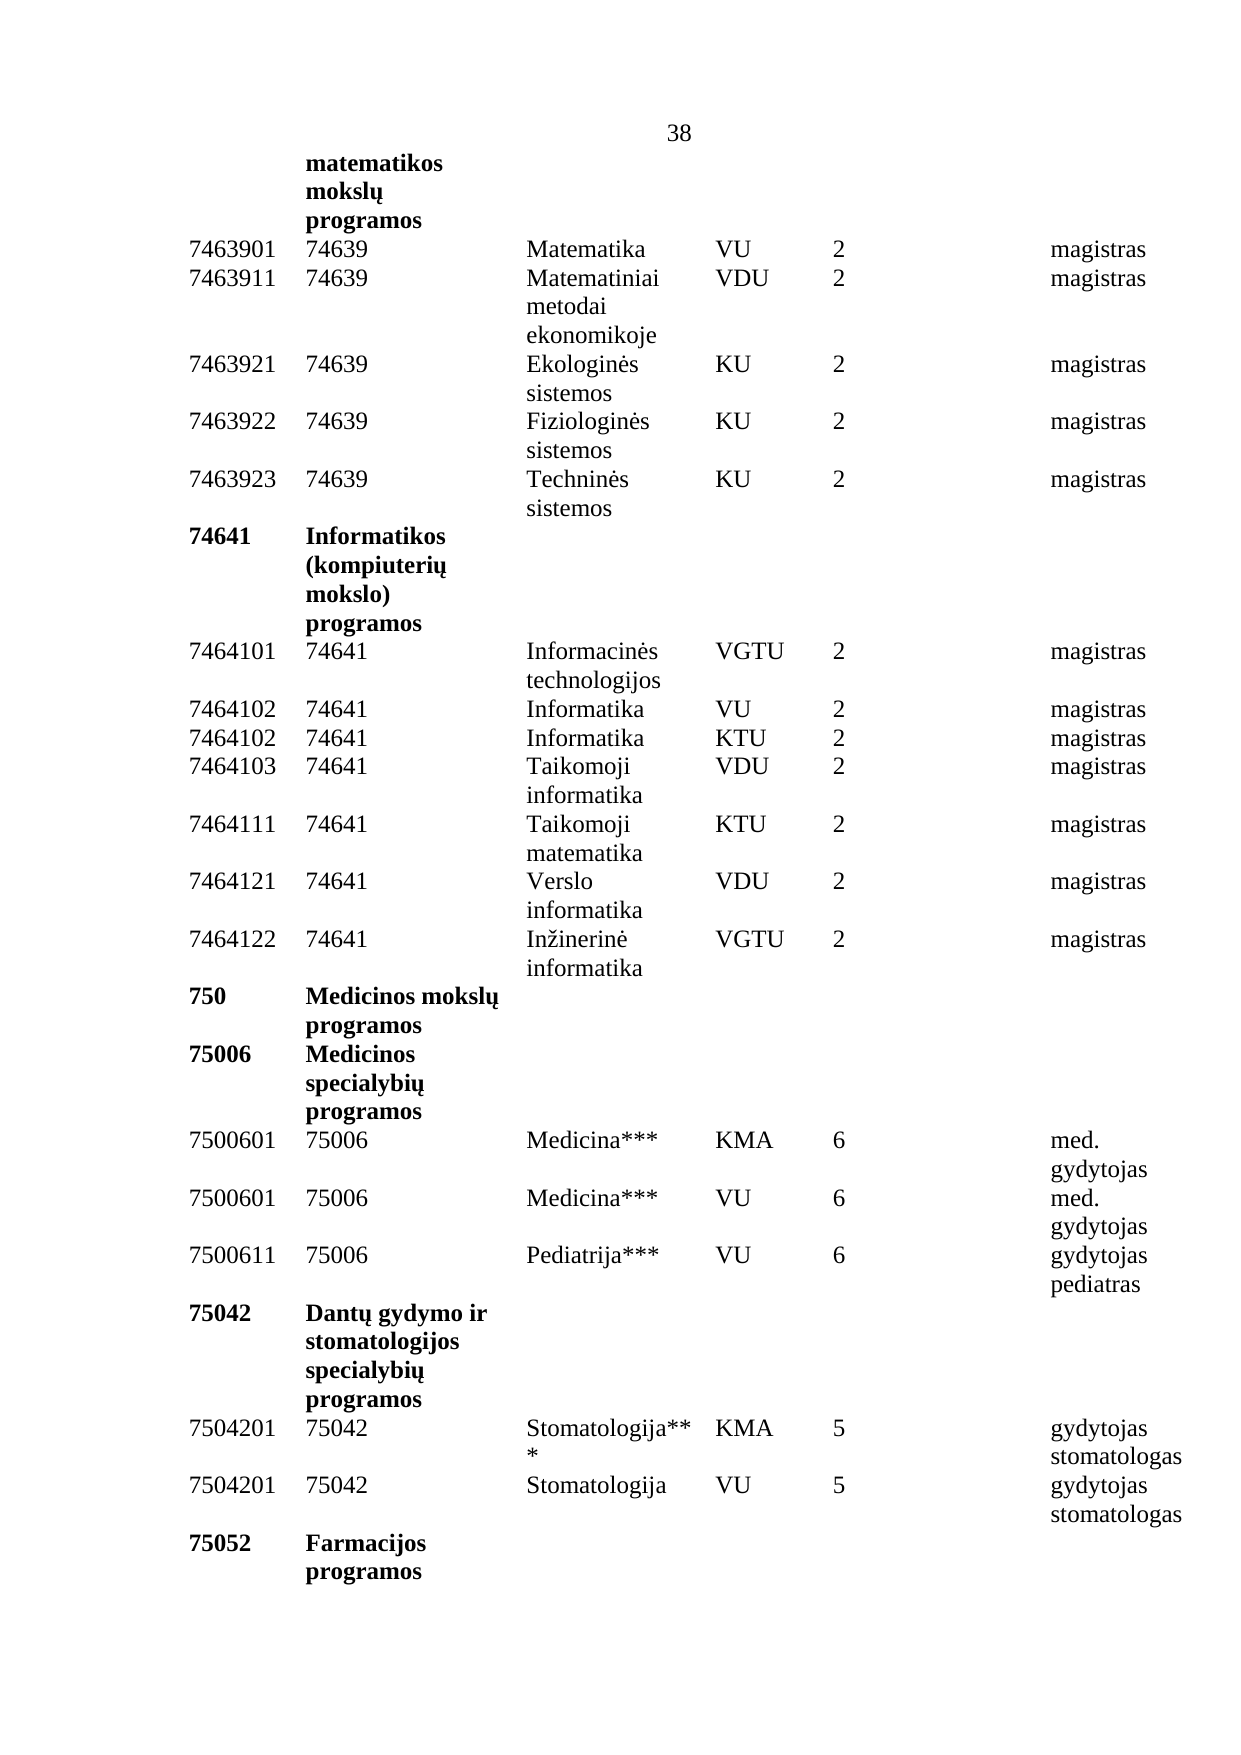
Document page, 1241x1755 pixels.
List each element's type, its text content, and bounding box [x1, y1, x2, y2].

table_cell [704, 1298, 821, 1413]
table_cell [902, 1125, 973, 1183]
table_cell [821, 981, 902, 1039]
table_cell [1197, 263, 1202, 349]
table_cell [1202, 694, 1207, 723]
table_cell [1197, 694, 1202, 723]
table_cell [1039, 148, 1197, 234]
table_cell [704, 1039, 821, 1125]
table_cell [973, 1298, 1039, 1413]
table_cell [515, 1039, 704, 1125]
table_cell [1202, 349, 1207, 406]
table_cell 7464101 [177, 636, 294, 694]
table_cell 7464102 [177, 694, 294, 723]
table_cell Fiziologinės sistemos [515, 406, 704, 464]
table_cell [1202, 1470, 1207, 1528]
table_cell [1202, 981, 1207, 1039]
table_cell [973, 406, 1039, 464]
table_cell Taikomoji informatika [515, 751, 704, 809]
table_cell [1197, 148, 1202, 234]
table_cell 2 [821, 723, 902, 751]
table_cell [821, 521, 902, 636]
table_cell [973, 464, 1039, 521]
table_cell [515, 521, 704, 636]
table_cell [1202, 521, 1207, 636]
table_cell VU [704, 694, 821, 723]
table_cell 75006 [294, 1183, 515, 1240]
table_cell magistras [1039, 349, 1197, 406]
table_cell KMA [704, 1125, 821, 1183]
table_cell [1039, 1528, 1197, 1585]
table_cell [177, 148, 294, 234]
table_cell KMA [704, 1413, 821, 1470]
table_cell [1202, 1528, 1207, 1585]
table_cell 75042 [294, 1470, 515, 1528]
table_cell VU [704, 1470, 821, 1528]
table_cell VU [704, 1183, 821, 1240]
table_cell Stomatologija [515, 1470, 704, 1528]
table_cell magistras [1039, 234, 1197, 263]
table_cell Stomatologija*** [515, 1413, 704, 1470]
table_cell 75006 [294, 1240, 515, 1298]
table_cell [1202, 1183, 1207, 1240]
table_cell Verslo informatika [515, 866, 704, 924]
table_cell [973, 866, 1039, 924]
table_cell [902, 866, 973, 924]
table_cell 74641 [294, 809, 515, 866]
table_cell 7500611 [177, 1240, 294, 1298]
table_cell [704, 521, 821, 636]
table_cell [902, 234, 973, 263]
table_cell 74639 [294, 234, 515, 263]
table_cell 7464102 [177, 723, 294, 751]
table_cell [515, 148, 704, 234]
table_cell [821, 1039, 902, 1125]
table_cell gydytojas stomatologas [1039, 1413, 1197, 1470]
table_cell 2 [821, 751, 902, 809]
table_cell 7500601 [177, 1183, 294, 1240]
table_cell 2 [821, 809, 902, 866]
table_cell Medicina*** [515, 1125, 704, 1183]
table_cell Farmacijos programos [294, 1528, 515, 1585]
table_cell [902, 723, 973, 751]
table_cell Informacinės technologijos [515, 636, 704, 694]
table_cell 2 [821, 464, 902, 521]
table_cell [1197, 1470, 1202, 1528]
table_cell 74641 [294, 723, 515, 751]
table_cell [1202, 723, 1207, 751]
table_cell 7463922 [177, 406, 294, 464]
table_cell Inžinerinė informatika [515, 924, 704, 981]
table_cell KU [704, 464, 821, 521]
table_cell [973, 1183, 1039, 1240]
table_cell [973, 1413, 1039, 1470]
table_cell 7463923 [177, 464, 294, 521]
table_cell Ekologinės sistemos [515, 349, 704, 406]
table_cell [1197, 723, 1202, 751]
table_cell [1197, 751, 1202, 809]
table_cell [902, 1298, 973, 1413]
table_cell [902, 1039, 973, 1125]
table_cell [902, 263, 973, 349]
table_cell [973, 694, 1039, 723]
table_cell Taikomoji matematika [515, 809, 704, 866]
table_cell 74641 [294, 866, 515, 924]
table_cell 2 [821, 924, 902, 981]
table_cell 74639 [294, 406, 515, 464]
table_cell [1197, 1183, 1202, 1240]
table_cell [821, 1298, 902, 1413]
table_cell [1202, 1125, 1207, 1183]
table_cell [1039, 1298, 1197, 1413]
table_cell [1197, 1298, 1202, 1413]
table_cell [902, 521, 973, 636]
table_cell [973, 1528, 1039, 1585]
table_cell KTU [704, 809, 821, 866]
table_cell [1197, 406, 1202, 464]
table_cell [1202, 636, 1207, 694]
table_cell Pediatrija*** [515, 1240, 704, 1298]
table_cell magistras [1039, 464, 1197, 521]
table_cell magistras [1039, 694, 1197, 723]
table_cell 75042 [294, 1413, 515, 1470]
table_cell 5 [821, 1413, 902, 1470]
table_cell 75006 [177, 1039, 294, 1125]
table_cell KU [704, 406, 821, 464]
table_cell [1202, 809, 1207, 866]
table_cell [515, 1298, 704, 1413]
table_cell [821, 1528, 902, 1585]
table_cell [1197, 981, 1202, 1039]
table_cell 7463901 [177, 234, 294, 263]
table_cell 6 [821, 1240, 902, 1298]
table_cell [1197, 809, 1202, 866]
table_cell 2 [821, 406, 902, 464]
table_cell 6 [821, 1183, 902, 1240]
table_cell [1197, 1413, 1202, 1470]
table_cell 7464103 [177, 751, 294, 809]
table_cell Informatika [515, 723, 704, 751]
table_cell KU [704, 349, 821, 406]
table_cell [902, 1183, 973, 1240]
table_cell 7500601 [177, 1125, 294, 1183]
table_cell VDU [704, 751, 821, 809]
table_cell [1197, 636, 1202, 694]
table_cell Matematika [515, 234, 704, 263]
table_cell VU [704, 234, 821, 263]
table_cell [1202, 234, 1207, 263]
table_cell Medicinos specialybių programos [294, 1039, 515, 1125]
table_cell [902, 148, 973, 234]
table_cell 2 [821, 263, 902, 349]
table_cell [1197, 521, 1202, 636]
table_cell 7463911 [177, 263, 294, 349]
table_cell [973, 751, 1039, 809]
table_cell [515, 1528, 704, 1585]
table_cell [902, 694, 973, 723]
table_cell 750 [177, 981, 294, 1039]
table_cell [973, 234, 1039, 263]
table_cell [973, 981, 1039, 1039]
table_cell [821, 148, 902, 234]
table_cell Informatikos (kompiuterių mokslo) programos [294, 521, 515, 636]
table_cell 7464122 [177, 924, 294, 981]
table_cell 75006 [294, 1125, 515, 1183]
table_cell 74639 [294, 464, 515, 521]
table_cell med. gydytojas [1039, 1183, 1197, 1240]
table_cell Informatika [515, 694, 704, 723]
table_cell 5 [821, 1470, 902, 1528]
table_cell [973, 1470, 1039, 1528]
table_cell VDU [704, 866, 821, 924]
table_cell VU [704, 1240, 821, 1298]
table_cell magistras [1039, 406, 1197, 464]
table_cell [1202, 406, 1207, 464]
table_cell [973, 723, 1039, 751]
table_cell [1197, 1240, 1202, 1298]
table_cell [1039, 1039, 1197, 1125]
table_cell [1197, 464, 1202, 521]
table_cell [704, 1528, 821, 1585]
table_cell [973, 263, 1039, 349]
table_cell [973, 349, 1039, 406]
table_cell [902, 809, 973, 866]
table_cell [902, 1413, 973, 1470]
table_cell 75052 [177, 1528, 294, 1585]
table_cell [902, 981, 973, 1039]
table_cell [902, 636, 973, 694]
table_cell [1197, 1125, 1202, 1183]
table_cell [1202, 1413, 1207, 1470]
table_cell [902, 1240, 973, 1298]
table_cell 74641 [294, 751, 515, 809]
table_cell magistras [1039, 924, 1197, 981]
table_cell med. gydytojas [1039, 1125, 1197, 1183]
table_cell [973, 1240, 1039, 1298]
table_cell 7464121 [177, 866, 294, 924]
table_cell 74641 [294, 924, 515, 981]
table_cell gydytojas stomatologas [1039, 1470, 1197, 1528]
table_cell 75042 [177, 1298, 294, 1413]
table_cell 74641 [177, 521, 294, 636]
table_cell [973, 924, 1039, 981]
table_cell magistras [1039, 809, 1197, 866]
table_cell [1197, 924, 1202, 981]
table_cell [1202, 866, 1207, 924]
table_cell 2 [821, 234, 902, 263]
table_cell VGTU [704, 636, 821, 694]
table_cell [902, 924, 973, 981]
table_cell [1202, 148, 1207, 234]
table_cell magistras [1039, 636, 1197, 694]
table_cell VDU [704, 263, 821, 349]
table_cell [704, 148, 821, 234]
table_cell 7464111 [177, 809, 294, 866]
table_cell [1202, 464, 1207, 521]
table_cell [1197, 1528, 1202, 1585]
table_cell 7504201 [177, 1470, 294, 1528]
table_cell VGTU [704, 924, 821, 981]
table_cell [1197, 234, 1202, 263]
table_cell [1202, 263, 1207, 349]
table_cell [973, 1039, 1039, 1125]
table_cell 7504201 [177, 1413, 294, 1470]
table_cell magistras [1039, 263, 1197, 349]
table_cell [1202, 1240, 1207, 1298]
table_cell 74641 [294, 636, 515, 694]
table_cell [1197, 866, 1202, 924]
table_cell 74639 [294, 263, 515, 349]
table_cell [973, 636, 1039, 694]
table_cell [973, 809, 1039, 866]
table_cell [515, 981, 704, 1039]
table_cell [704, 981, 821, 1039]
table_cell Medicina*** [515, 1183, 704, 1240]
table_cell [902, 1470, 973, 1528]
table_cell [1039, 981, 1197, 1039]
table_cell 7463921 [177, 349, 294, 406]
table_cell [1202, 1298, 1207, 1413]
table_cell [902, 464, 973, 521]
table_cell matematikos mokslų programos [294, 148, 515, 234]
table_cell [902, 751, 973, 809]
table_cell 2 [821, 636, 902, 694]
table_cell 6 [821, 1125, 902, 1183]
table_cell [973, 521, 1039, 636]
table_cell [1197, 1039, 1202, 1125]
table_cell Dantų gydymo ir stomatologijos specialybių programos [294, 1298, 515, 1413]
table_cell [902, 349, 973, 406]
table_cell [1202, 751, 1207, 809]
table_cell 2 [821, 866, 902, 924]
table_cell 2 [821, 694, 902, 723]
table_cell [902, 406, 973, 464]
table_cell 2 [821, 349, 902, 406]
table_cell KTU [704, 723, 821, 751]
table_cell 74639 [294, 349, 515, 406]
table_cell Techninės sistemos [515, 464, 704, 521]
table_cell magistras [1039, 866, 1197, 924]
table_cell 74641 [294, 694, 515, 723]
table_cell gydytojas pediatras [1039, 1240, 1197, 1298]
table_cell [1202, 1039, 1207, 1125]
table_cell Medicinos mokslų programos [294, 981, 515, 1039]
table_cell [1202, 924, 1207, 981]
table_cell [973, 1125, 1039, 1183]
table_cell [1039, 521, 1197, 636]
table_cell [1197, 349, 1202, 406]
table_cell [902, 1528, 973, 1585]
table_cell magistras [1039, 723, 1197, 751]
table_cell magistras [1039, 751, 1197, 809]
table_cell Matematiniai metodai ekonomikoje [515, 263, 704, 349]
table_cell [973, 148, 1039, 234]
